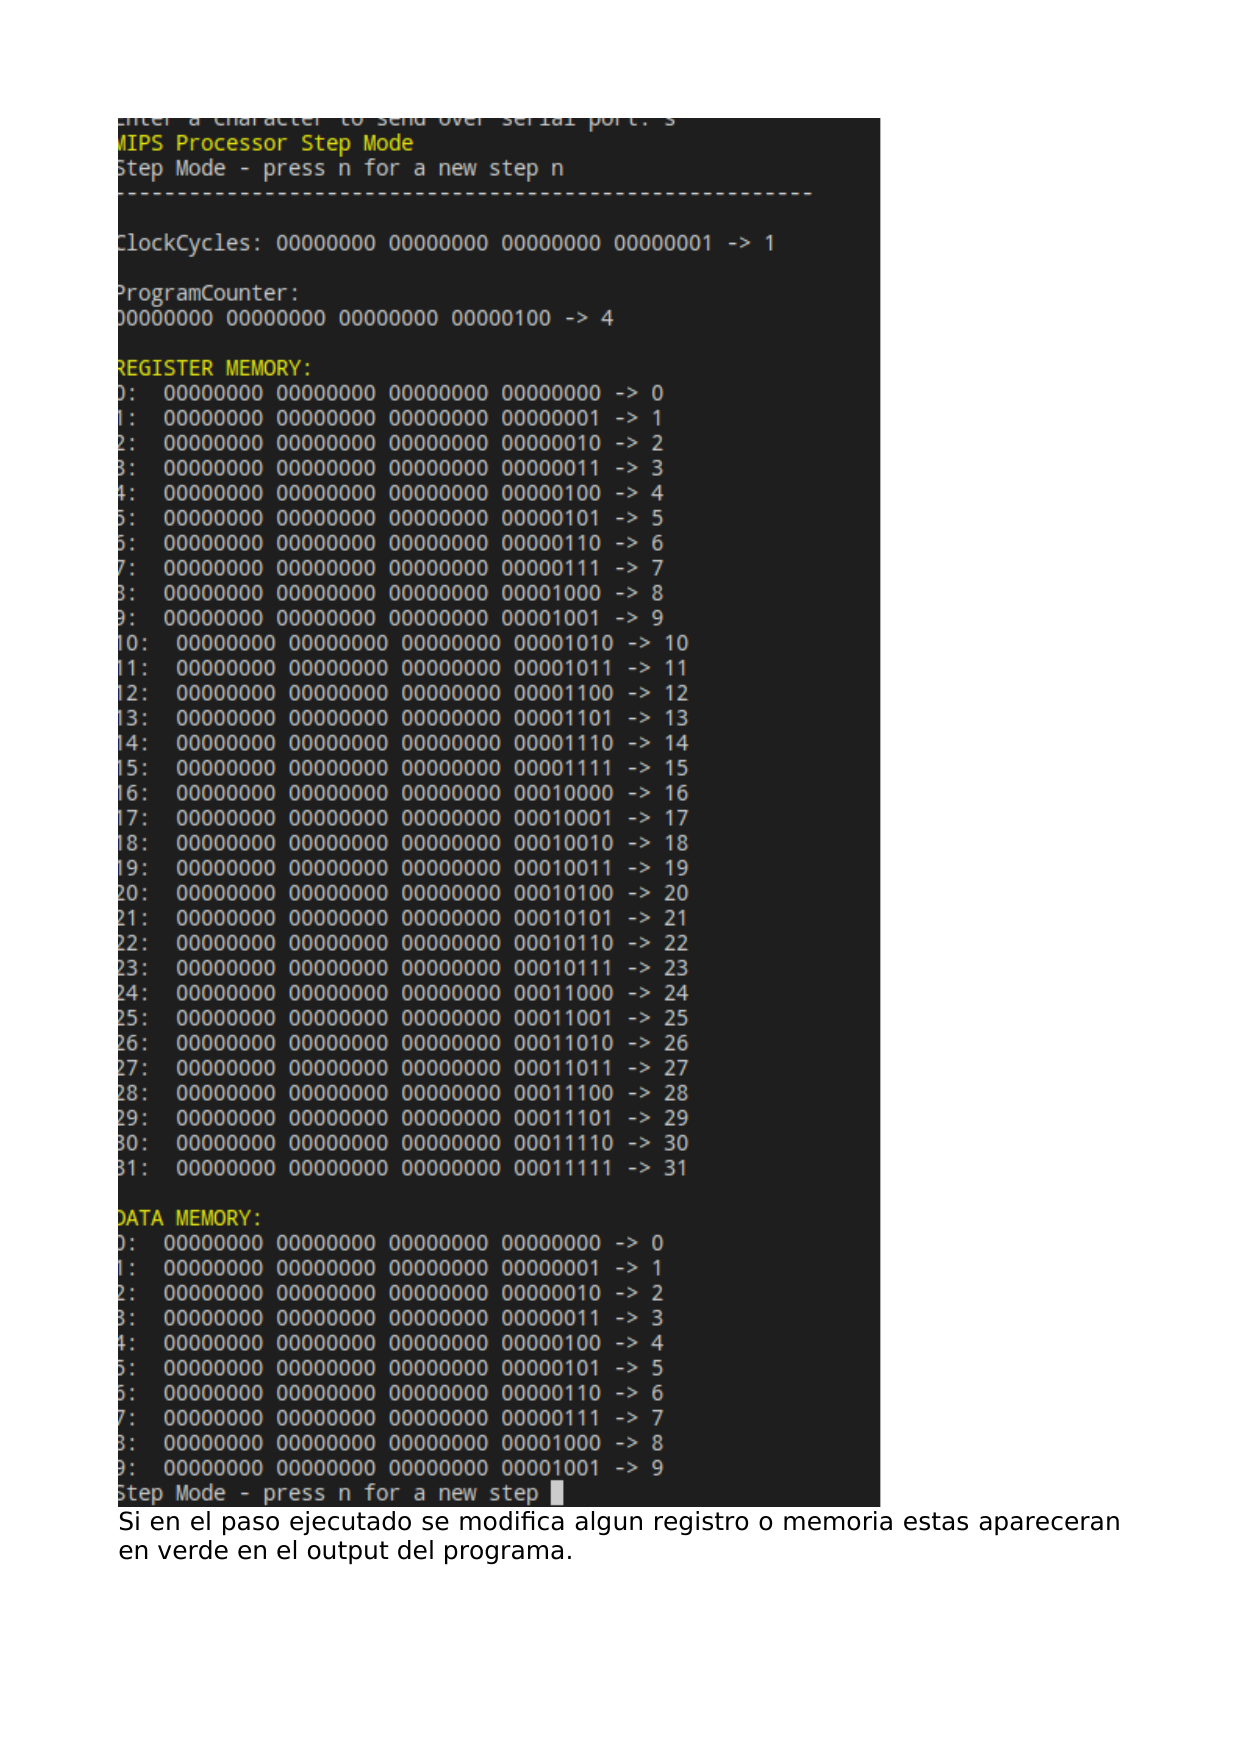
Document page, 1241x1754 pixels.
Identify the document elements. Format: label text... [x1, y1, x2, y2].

picture [118, 118, 881, 1507]
text Si en el paso ejecutado se modifica algun registro o memoria estas apareceran en verde en el output del programa. [118, 1507, 1122, 1565]
